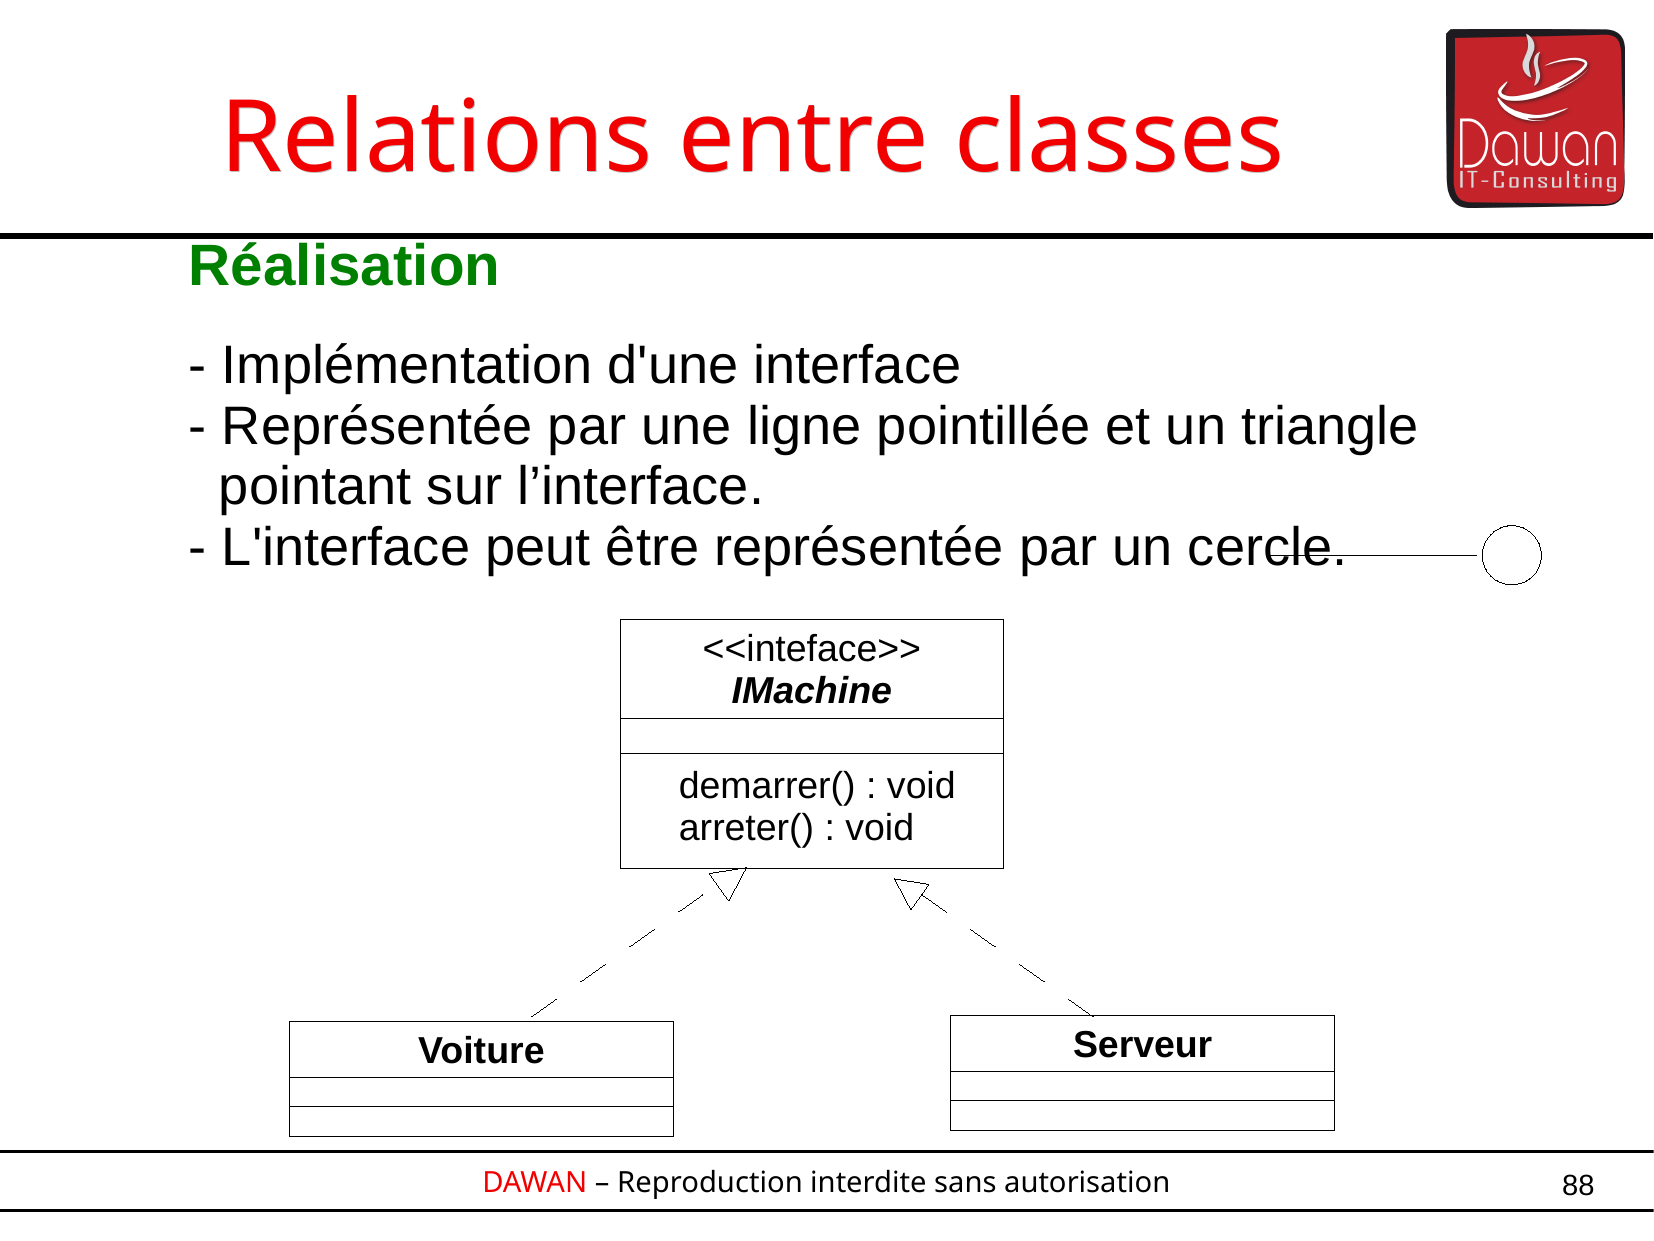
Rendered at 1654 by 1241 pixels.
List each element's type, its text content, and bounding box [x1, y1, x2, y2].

text_box <<inteface>> IMachine demarrer() : void arreter() : void [620, 719, 1004, 753]
text_box <<inteface>> IMachine demarrer() : void arreter() : void [620, 754, 1004, 869]
text_box Voiture [289, 1078, 674, 1106]
text_box Voiture [289, 1021, 674, 1077]
picture [1447, 29, 1625, 208]
title Relations entre classes [59, 29, 1447, 237]
text_box Serveur [950, 1015, 1335, 1071]
text_box <<inteface>> IMachine demarrer() : void arreter() : void [620, 619, 1004, 718]
text_box Serveur [950, 1101, 1335, 1131]
text_box Voiture [289, 1107, 674, 1137]
text_box Réalisation - Implémentation d'une interface - Représentée par une ligne pointillée et un triangle pointant sur l’interface. - L'interface peut être représentée par un cercle. [88, 225, 1536, 588]
text_box Serveur [950, 1072, 1335, 1100]
